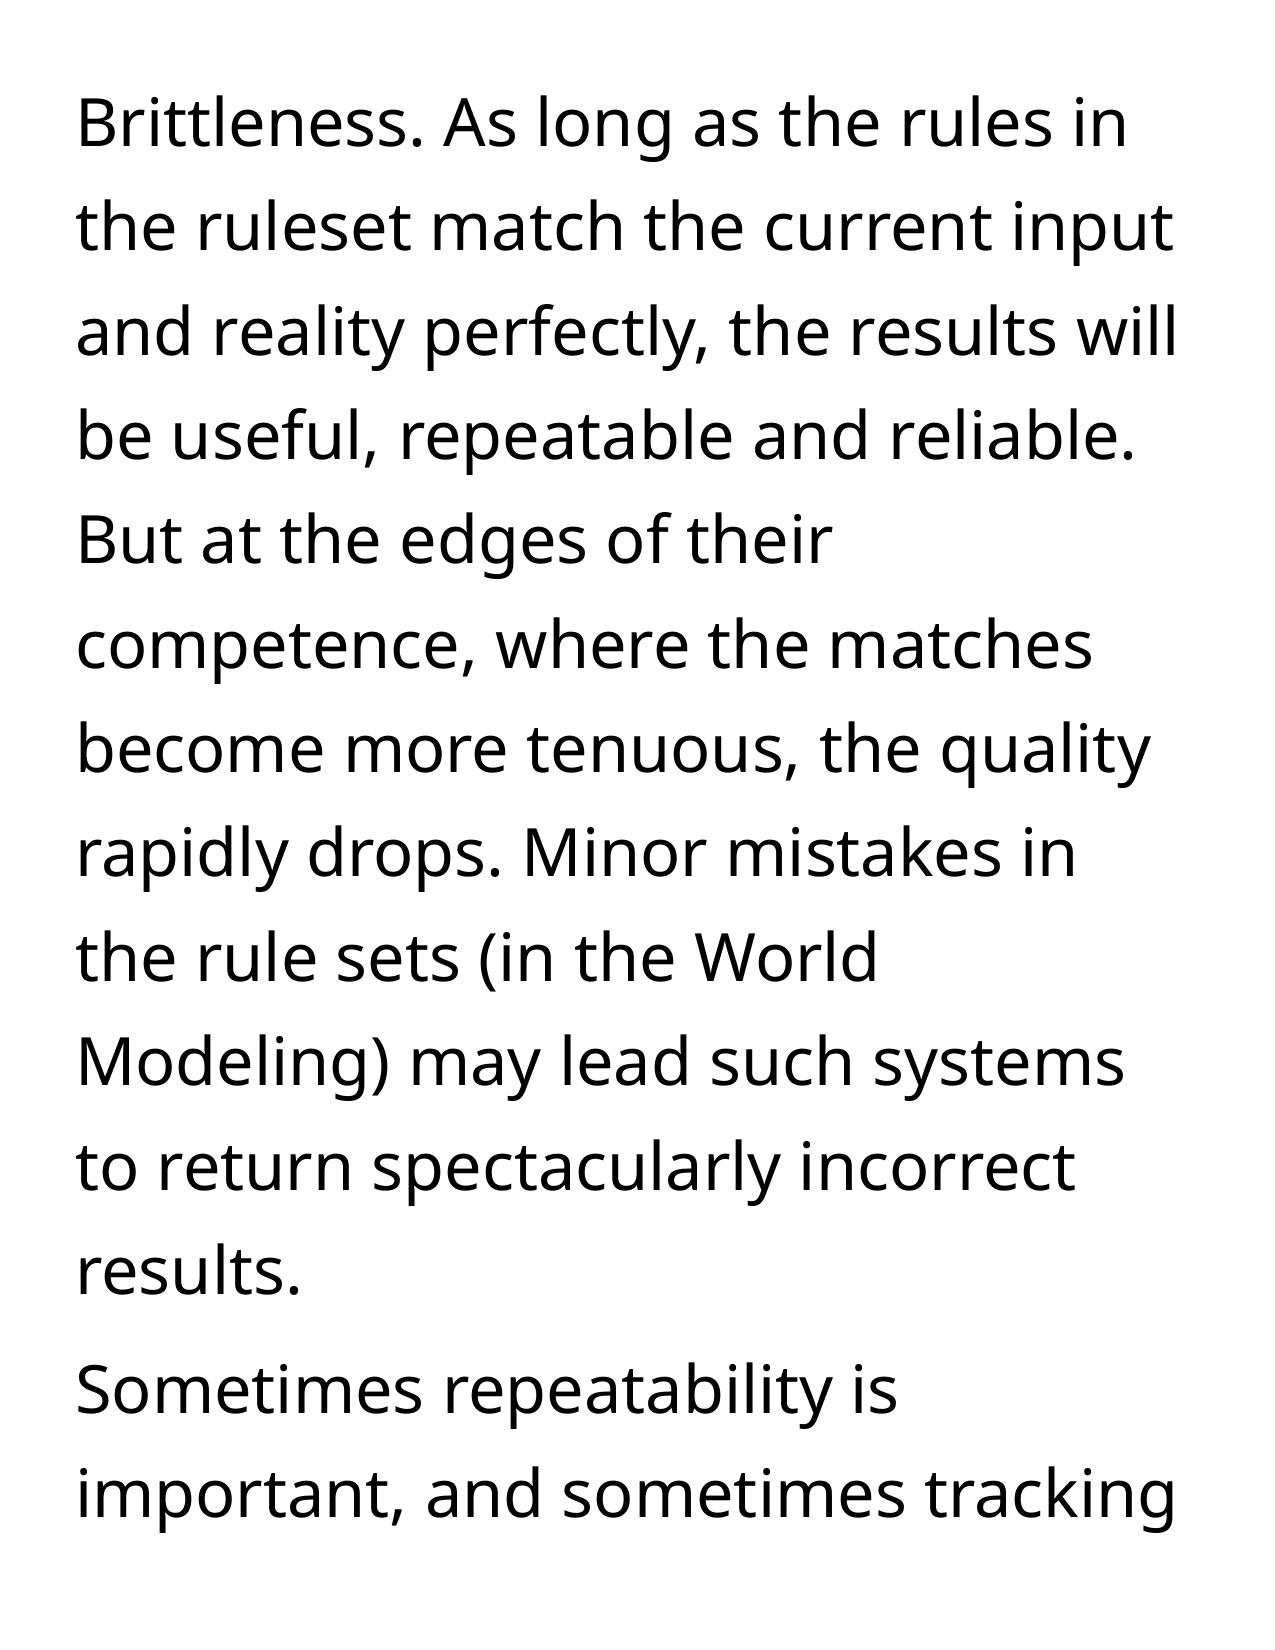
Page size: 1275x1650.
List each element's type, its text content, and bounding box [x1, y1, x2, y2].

text Sometimes repeatability is important, and sometimes tracking [75, 1342, 1200, 1537]
text Brittleness. As long as the rules in the ruleset match the current input and reality perfectly, the results will be useful, repeatable and reliable. But at the edges of their competence, where the matches become more tenuous, the quality rapidly drops. Minor mistakes in the rule sets (in the World Modeling) may lead such systems to return spectacularly incorrect results. [75, 75, 1200, 1314]
